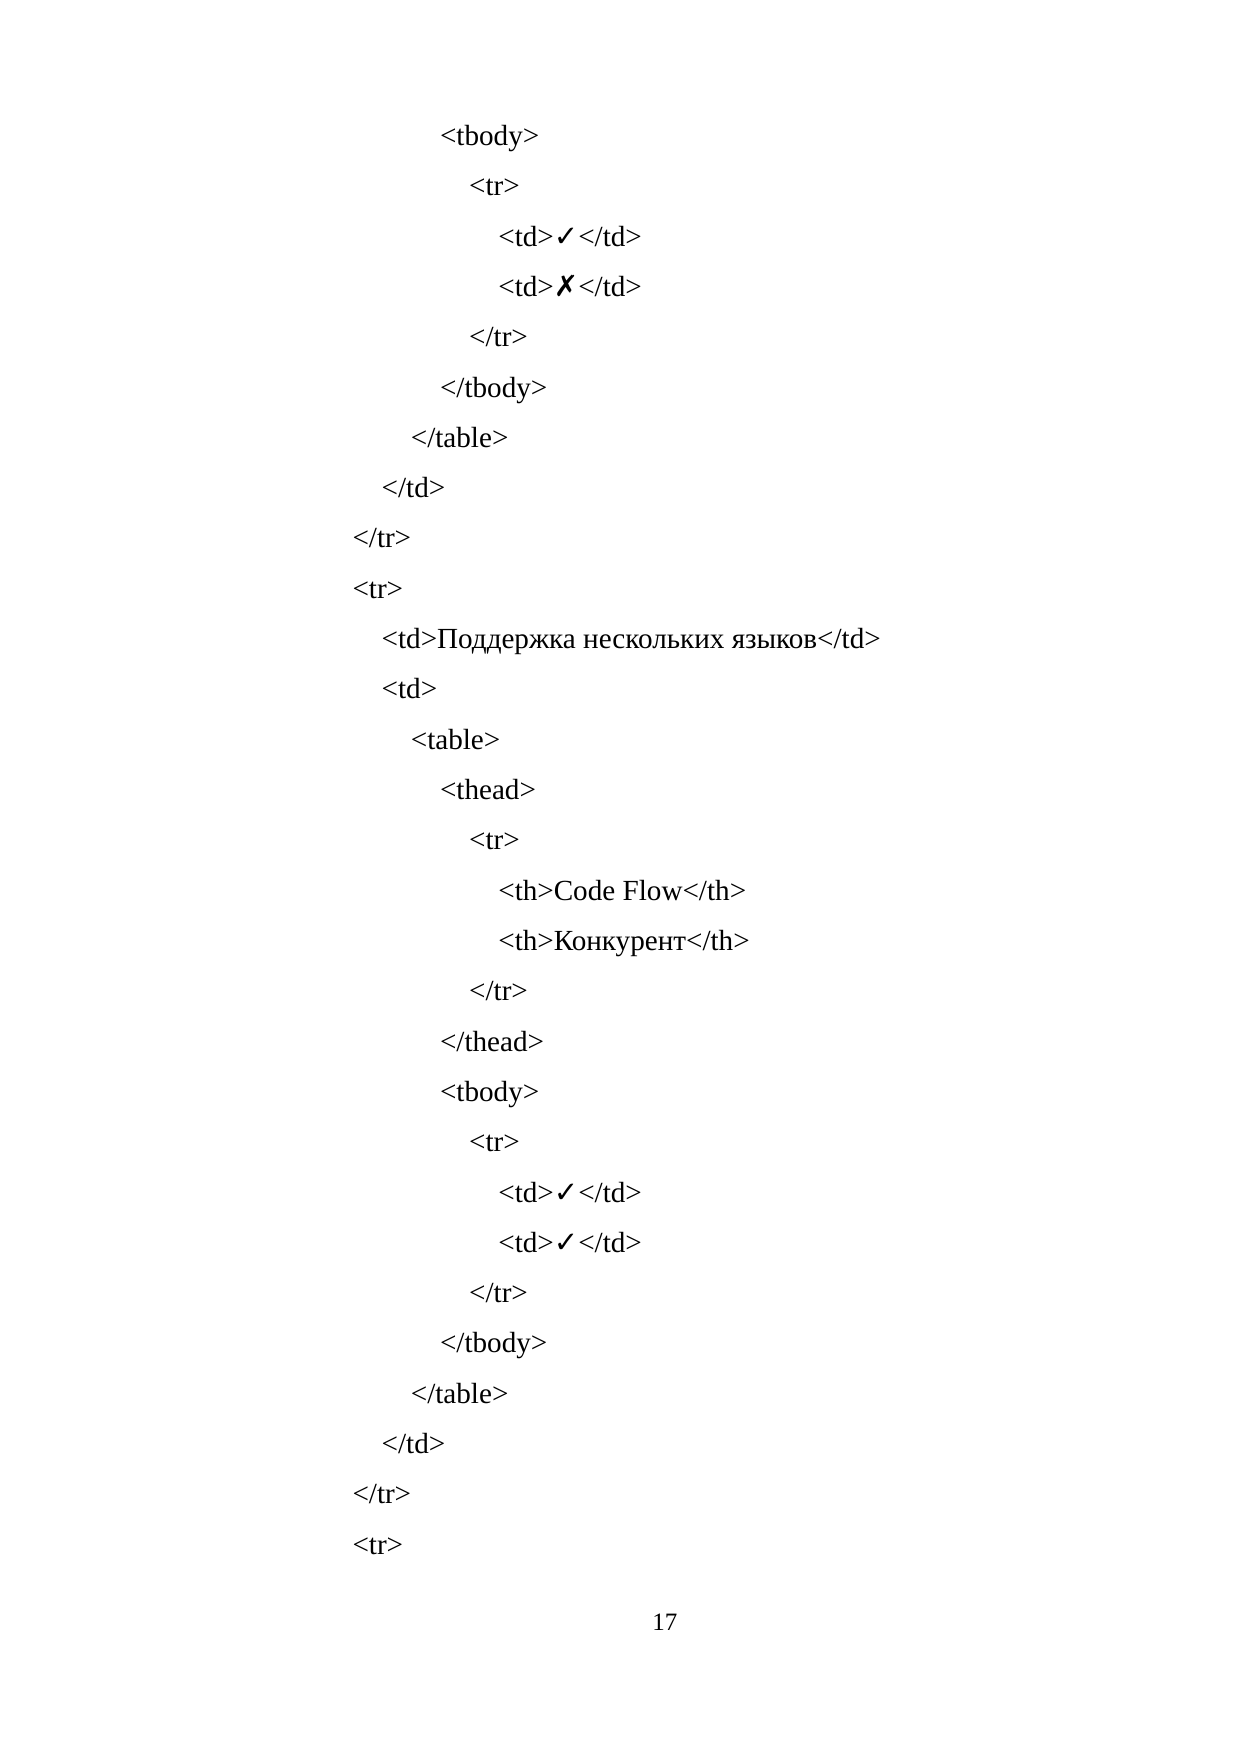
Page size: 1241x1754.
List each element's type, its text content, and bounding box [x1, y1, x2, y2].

text </tr> [177, 973, 1152, 1007]
text <thead> [177, 772, 1152, 806]
text <td> [177, 672, 1152, 705]
text <td>✓</td> [177, 1175, 1152, 1208]
text </tr> [177, 521, 1152, 554]
text <td>Поддержка нескольких языков</td> [177, 621, 1152, 655]
text </tbody> [177, 370, 1152, 403]
text </tr> [177, 319, 1152, 353]
text <tr> [177, 1527, 1152, 1560]
text </td> [177, 470, 1152, 504]
text <tbody> [177, 1074, 1152, 1108]
text <th>Code Flow</th> [177, 873, 1152, 906]
text <tr> [177, 168, 1152, 202]
text <tr> [177, 571, 1152, 604]
text </td> [177, 1426, 1152, 1460]
text <td>✗</td> [177, 269, 1152, 303]
text <tr> [177, 1124, 1152, 1158]
text <tbody> [177, 118, 1152, 152]
text <th>Конкурент</th> [177, 923, 1152, 957]
text </tr> [177, 1275, 1152, 1309]
text <td>✓</td> [177, 1225, 1152, 1258]
text </tr> [177, 1477, 1152, 1510]
text </table> [177, 1376, 1152, 1409]
text <td>✓</td> [177, 219, 1152, 252]
text </tbody> [177, 1326, 1152, 1359]
text </thead> [177, 1024, 1152, 1057]
text </table> [177, 420, 1152, 453]
text <table> [177, 722, 1152, 755]
text <tr> [177, 822, 1152, 856]
